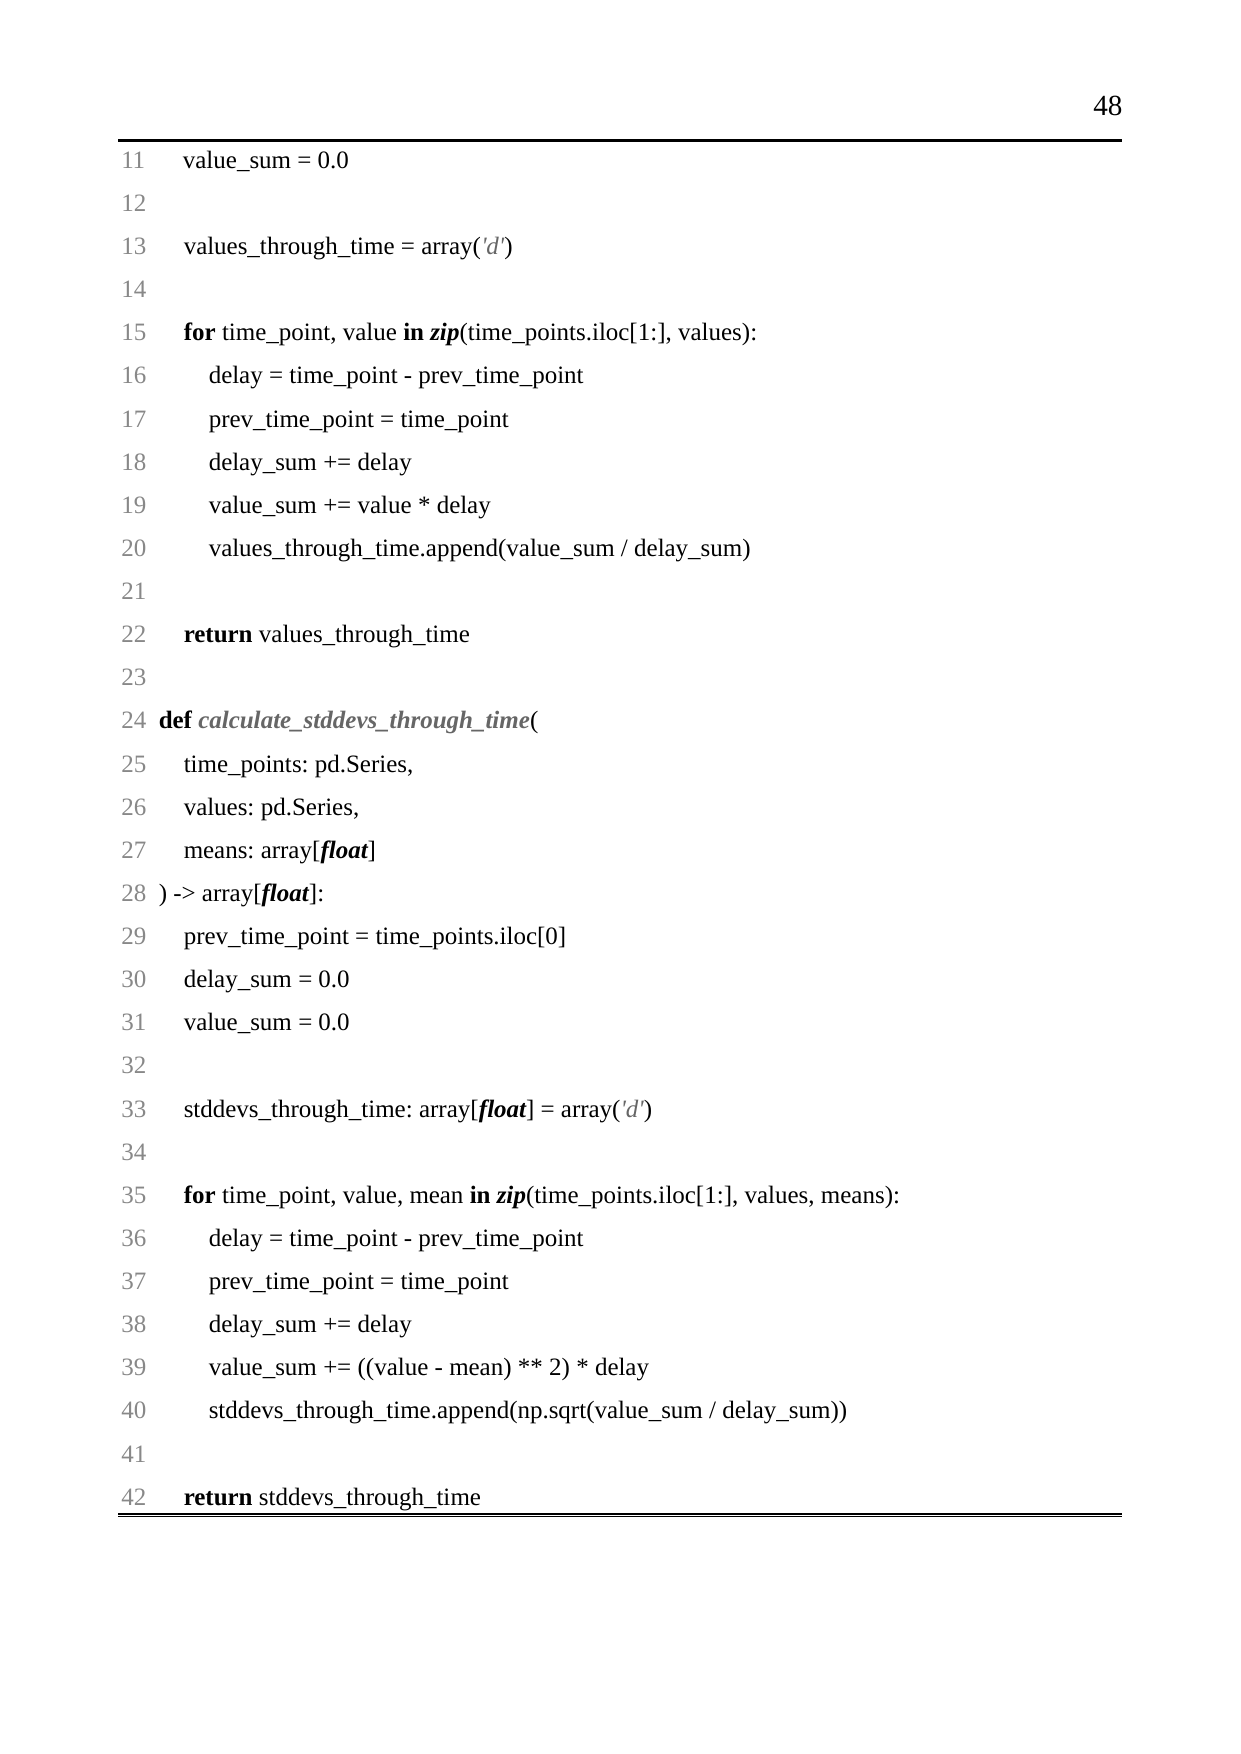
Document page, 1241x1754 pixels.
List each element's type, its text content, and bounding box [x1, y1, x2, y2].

text 32 [118, 1044, 1122, 1079]
text 18 delay_sum += delay [118, 441, 1122, 476]
text 27 means: array[float] [118, 829, 1122, 864]
text 29 prev_time_point = time_points.iloc[0] [118, 915, 1122, 950]
text 39 value_sum += ((value - mean) ** 2) * delay [118, 1346, 1122, 1381]
text 14 [118, 268, 1122, 303]
text 31 value_sum = 0.0 [118, 1001, 1122, 1036]
text 16 delay = time_point - prev_time_point [118, 354, 1122, 389]
text 35 for time_point, value, mean in zip(time_points.iloc[1:], values, means): [118, 1174, 1122, 1209]
text 26 values: pd.Series, [118, 786, 1122, 821]
text 30 delay_sum = 0.0 [118, 958, 1122, 993]
text 40 stddevs_through_time.append(np.sqrt(value_sum / delay_sum)) [118, 1389, 1122, 1424]
text 12 [118, 182, 1122, 217]
text 24 def calculate_stddevs_through_time( [118, 699, 1122, 734]
text 36 delay = time_point - prev_time_point [118, 1217, 1122, 1252]
text 33 stddevs_through_time: array[float] = array('d') [118, 1087, 1122, 1122]
text 41 [118, 1432, 1122, 1467]
text 11 value_sum = 0.0 [118, 142, 1122, 174]
text 17 prev_time_point = time_point [118, 397, 1122, 432]
text 25 time_points: pd.Series, [118, 742, 1122, 777]
text 38 delay_sum += delay [118, 1303, 1122, 1338]
text 28 ) -> array[float]: [118, 872, 1122, 907]
text 21 [118, 570, 1122, 605]
text 15 for time_point, value in zip(time_points.iloc[1:], values): [118, 311, 1122, 346]
text 20 values_through_time.append(value_sum / delay_sum) [118, 527, 1122, 562]
text 13 values_through_time = array('d') [118, 225, 1122, 260]
text 34 [118, 1131, 1122, 1166]
text 37 prev_time_point = time_point [118, 1260, 1122, 1295]
text 42 return stddevs_through_time [118, 1476, 1122, 1513]
text 23 [118, 656, 1122, 691]
text 19 value_sum += value * delay [118, 484, 1122, 519]
text 22 return values_through_time [118, 613, 1122, 648]
